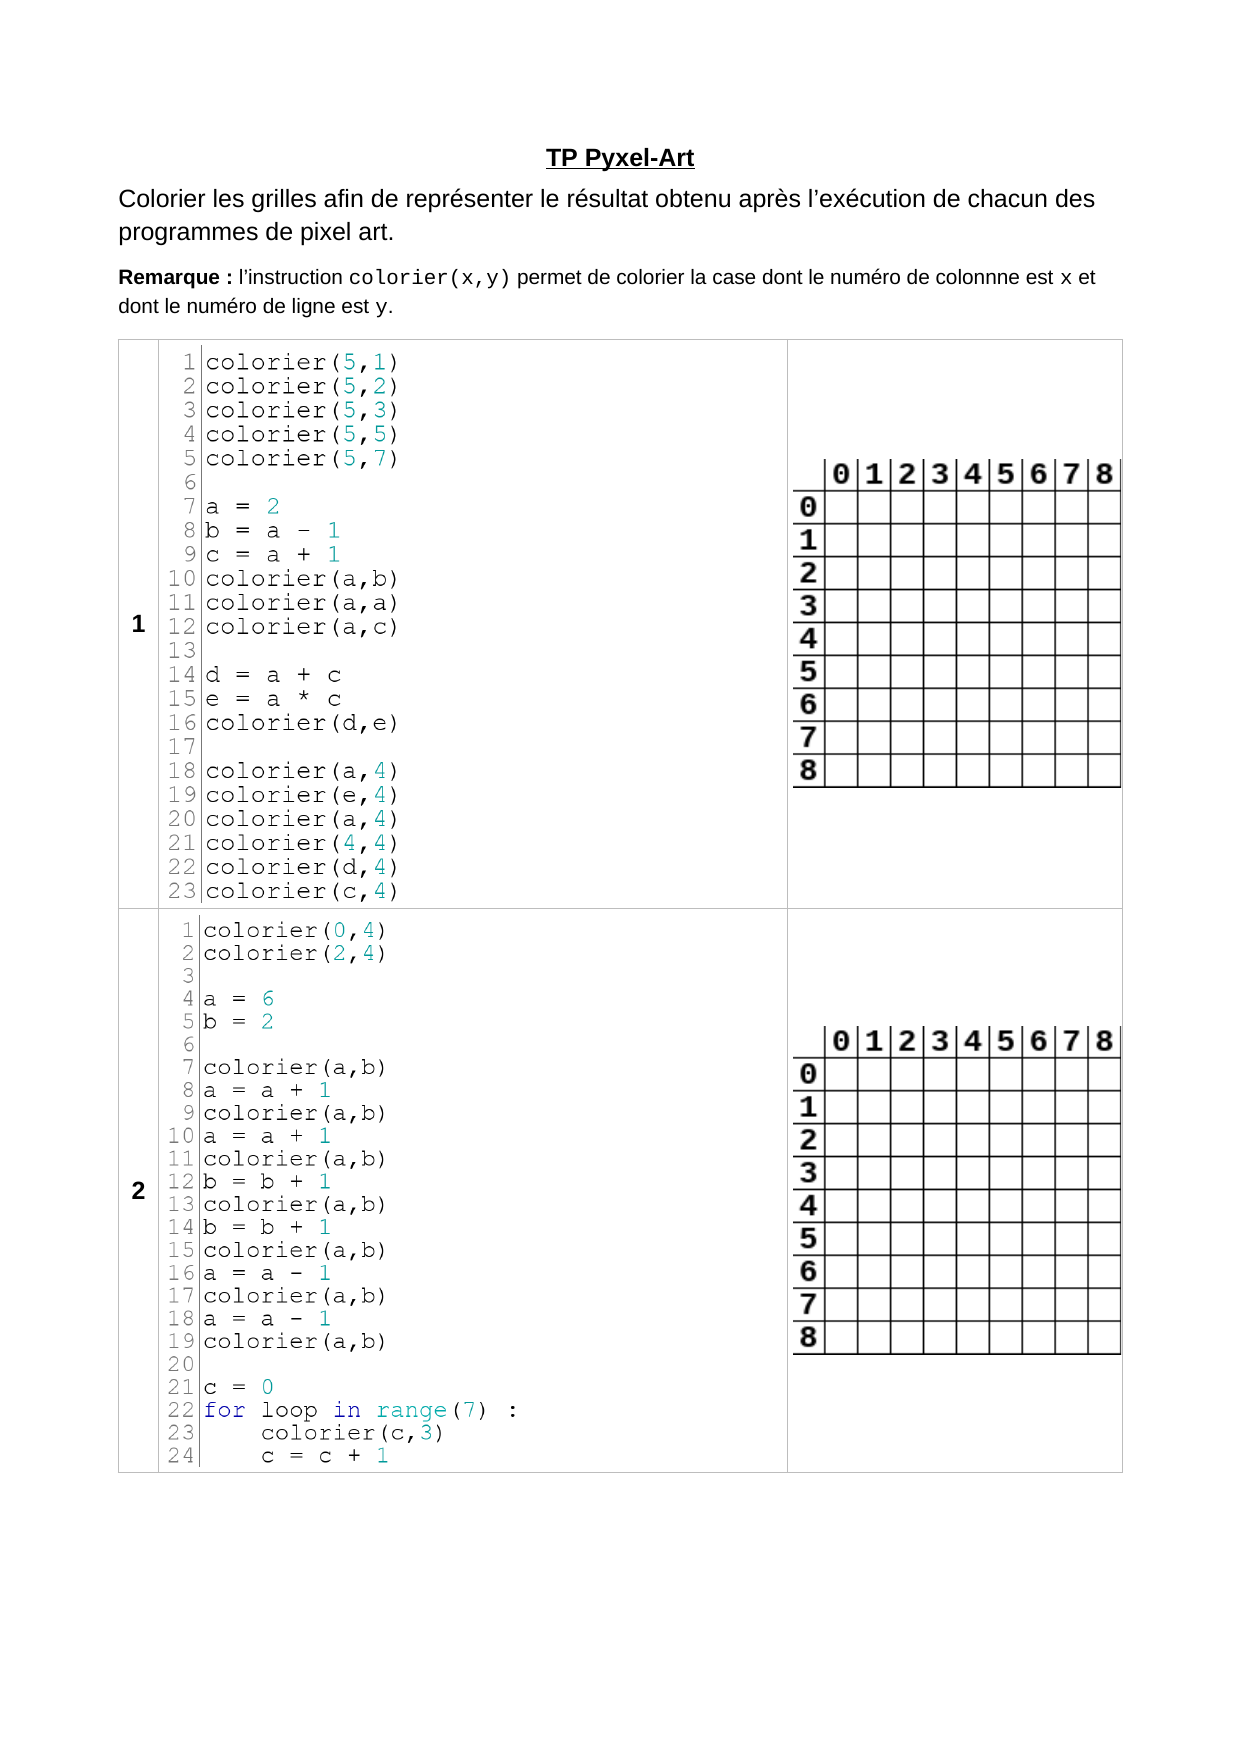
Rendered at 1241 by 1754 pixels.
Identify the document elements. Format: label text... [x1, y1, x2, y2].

table_cell [788, 909, 1122, 1472]
table_header 1 [119, 340, 158, 908]
picture [164, 345, 405, 903]
title TP Pyxel-Art [118, 143, 1122, 172]
picture [793, 459, 1122, 788]
picture [164, 915, 522, 1467]
table_header [159, 340, 787, 908]
text Colorier les grilles afin de représenter le résultat obtenu après l’exécution de chacun des programmes de pixel art. [118, 184, 1122, 246]
table_cell 2 [119, 909, 158, 1472]
picture [793, 1026, 1122, 1355]
table_header [788, 340, 1122, 908]
table_cell [159, 909, 787, 1472]
text Remarque : l’instruction colorier(x,y) permet de colorier la case dont le numéro de colonnne est x et dont le numéro de ligne est y. [118, 265, 1122, 320]
